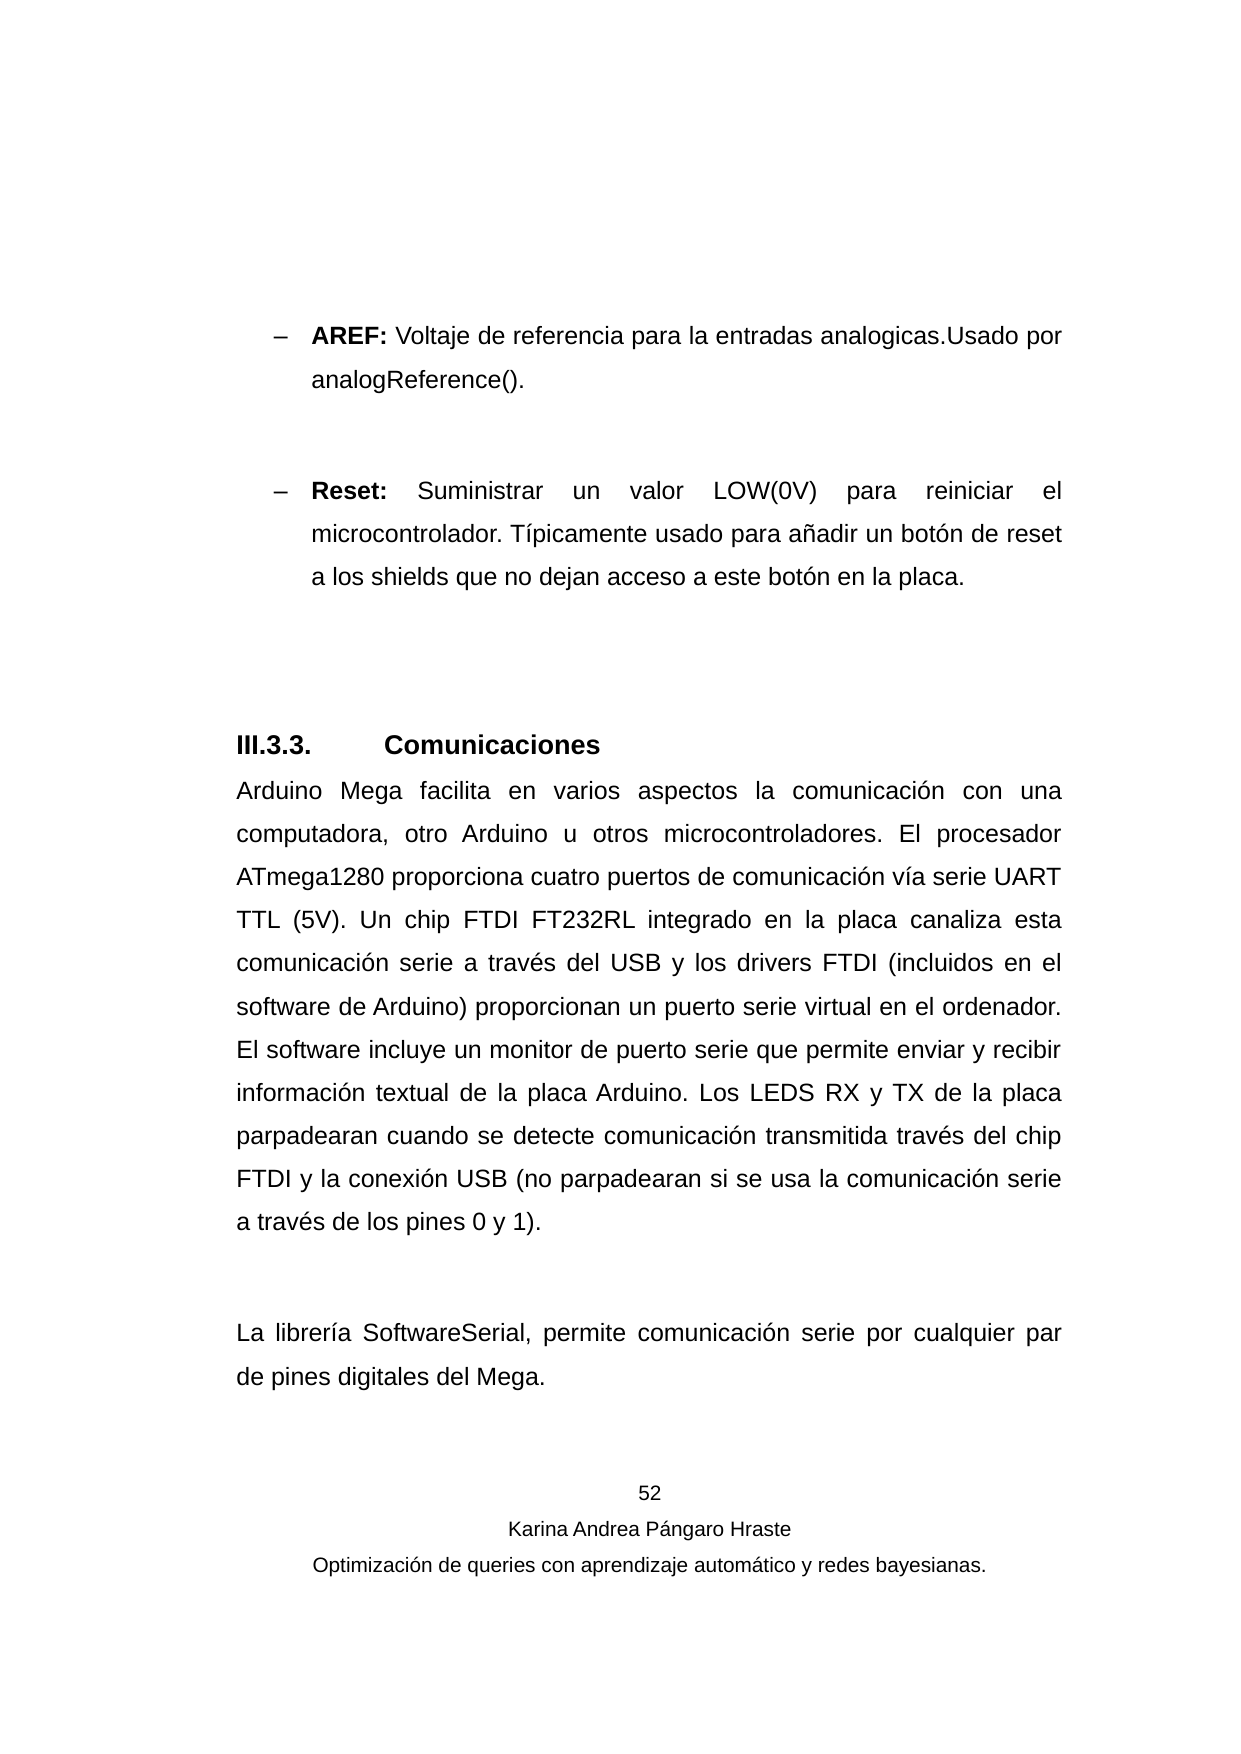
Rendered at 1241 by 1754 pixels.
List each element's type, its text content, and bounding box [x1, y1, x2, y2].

text La librería SoftwareSerial, permite comunicación serie por cualquier par de pines digitales del Mega. [236, 1318, 1063, 1390]
text Arduino Mega facilita en varios aspectos la comunicación con una computadora, otro Arduino u otros microcontroladores. El procesador ATmega1280 proporciona cuatro puertos de comunicación vía serie UART TTL (5V). Un chip FTDI FT232RL integrado en la placa canaliza esta comunicación serie a través del USB y los drivers FTDI (incluidos en el software de Arduino) proporcionan un puerto serie virtual en el ordenador. El software incluye un monitor de puerto serie que permite enviar y recibir información textual de la placa Arduino. Los LEDS RX y TX de la placa parpadearan cuando se detecte comunicación transmitida través del chip FTDI y la conexión USB (no parpadearan si se usa la comunicación serie a través de los pines 0 y 1). [236, 776, 1063, 1236]
subtitle Comunicaciones [236, 729, 1063, 760]
list AREF: Voltaje de referencia para la entradas analogicas.Usado por analogReference(). [274, 321, 1063, 393]
list Reset: Suministrar un valor LOW(0V) para reiniciar el microcontrolador. Típicamente usado para añadir un botón de reset a los shields que no dejan acceso a este botón en la placa. [274, 476, 1063, 591]
